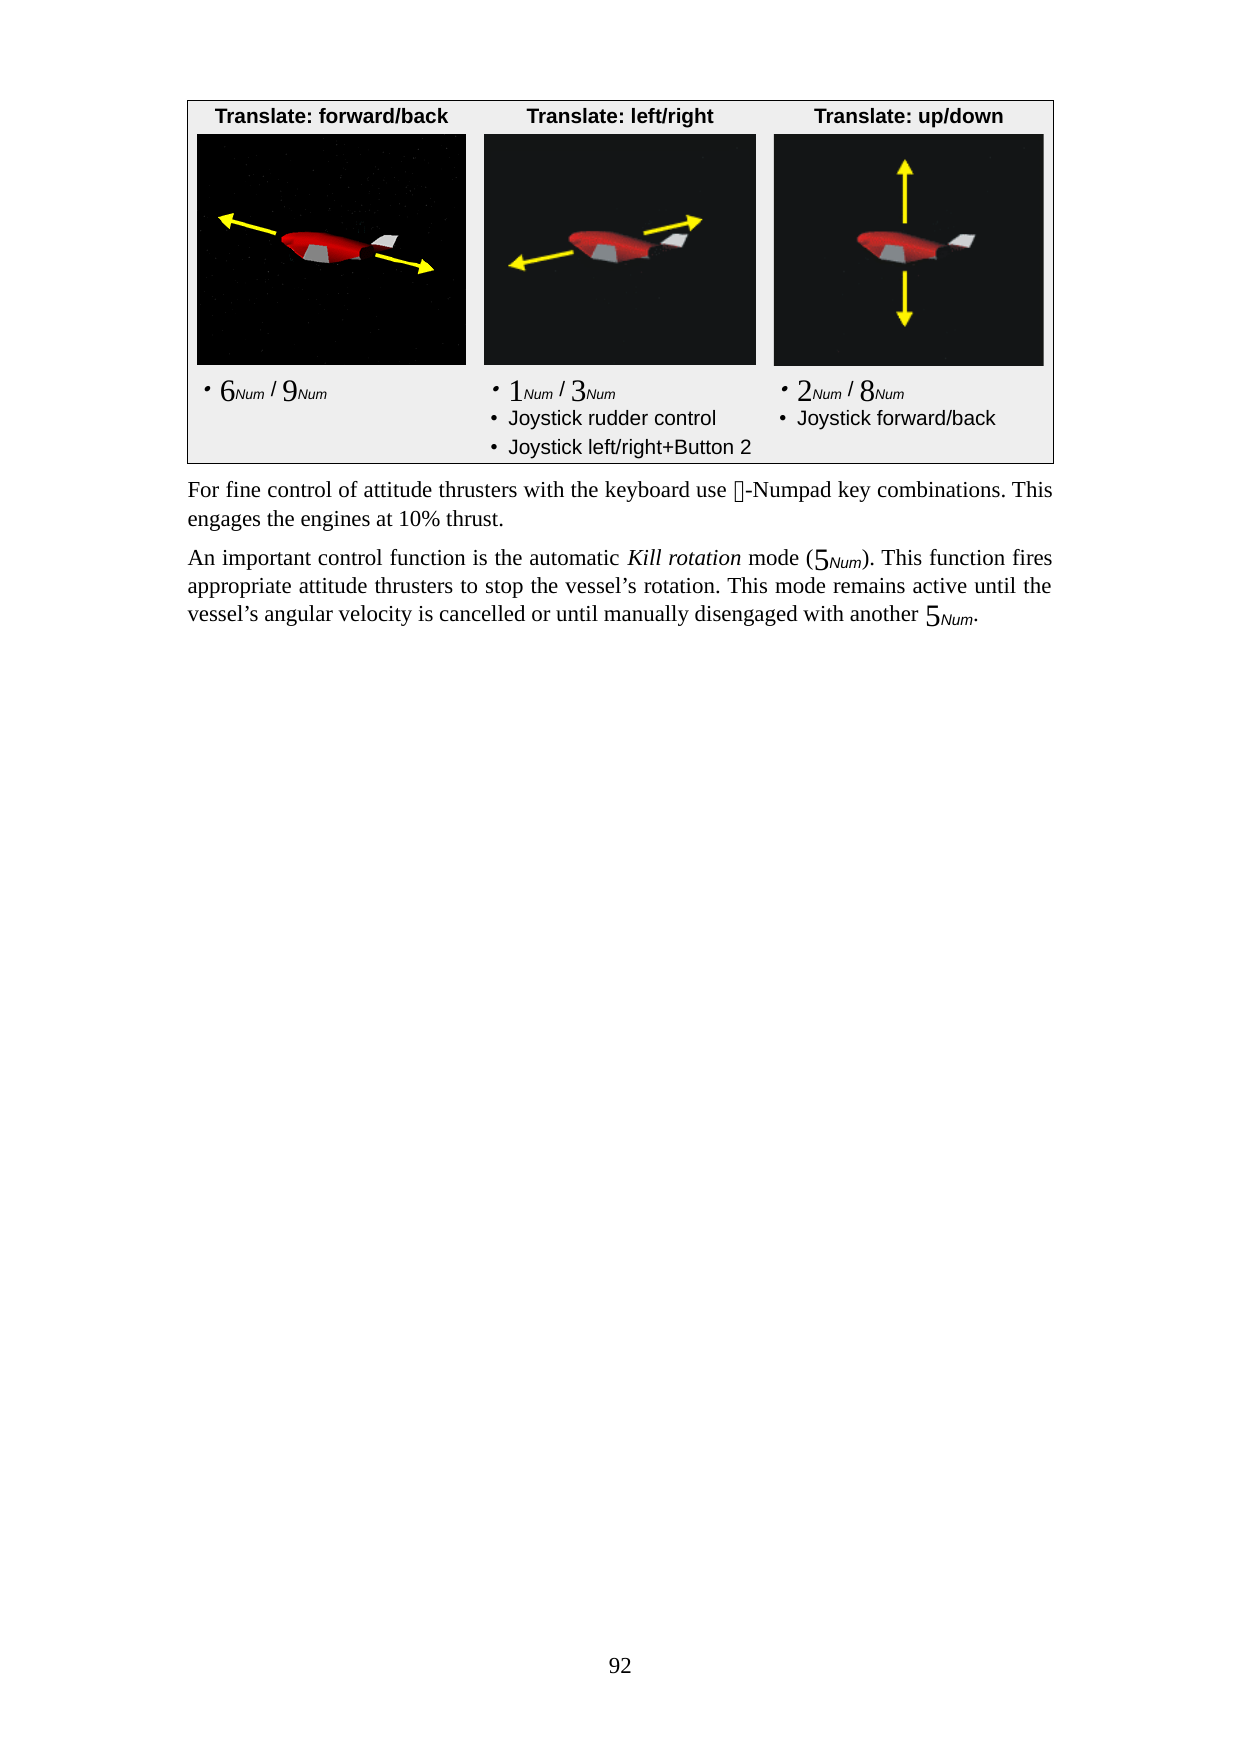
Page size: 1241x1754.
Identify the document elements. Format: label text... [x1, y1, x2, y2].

text An important control function is the automatic Kill rotation mode (5Num). This function fires appropriate attitude thrusters to stop the vessel’s rotation. This mode remains active until the vessel’s angular velocity is cancelled or until manually disengaged with another 5Num. [187, 542, 1053, 627]
text For fine control of attitude thrusters with the keyboard use -Numpad key combinations. This engages the engines at 10% thrust. [187, 475, 1053, 532]
table_cell 1Num / 3Num Joystick rudder control Joystick left/right+Button 2 [476, 370, 764, 463]
table_header Translate: up/down [764, 101, 1053, 130]
table_cell [764, 130, 1053, 370]
table_cell [188, 130, 476, 370]
table_header Translate: forward/back [188, 101, 476, 130]
table_cell [476, 130, 764, 370]
table_cell 2Num / 8Num Joystick forward/back [764, 370, 1053, 463]
table_cell 6Num / 9Num [188, 370, 476, 463]
picture [197, 134, 466, 365]
table_header Translate: left/right [476, 101, 764, 130]
